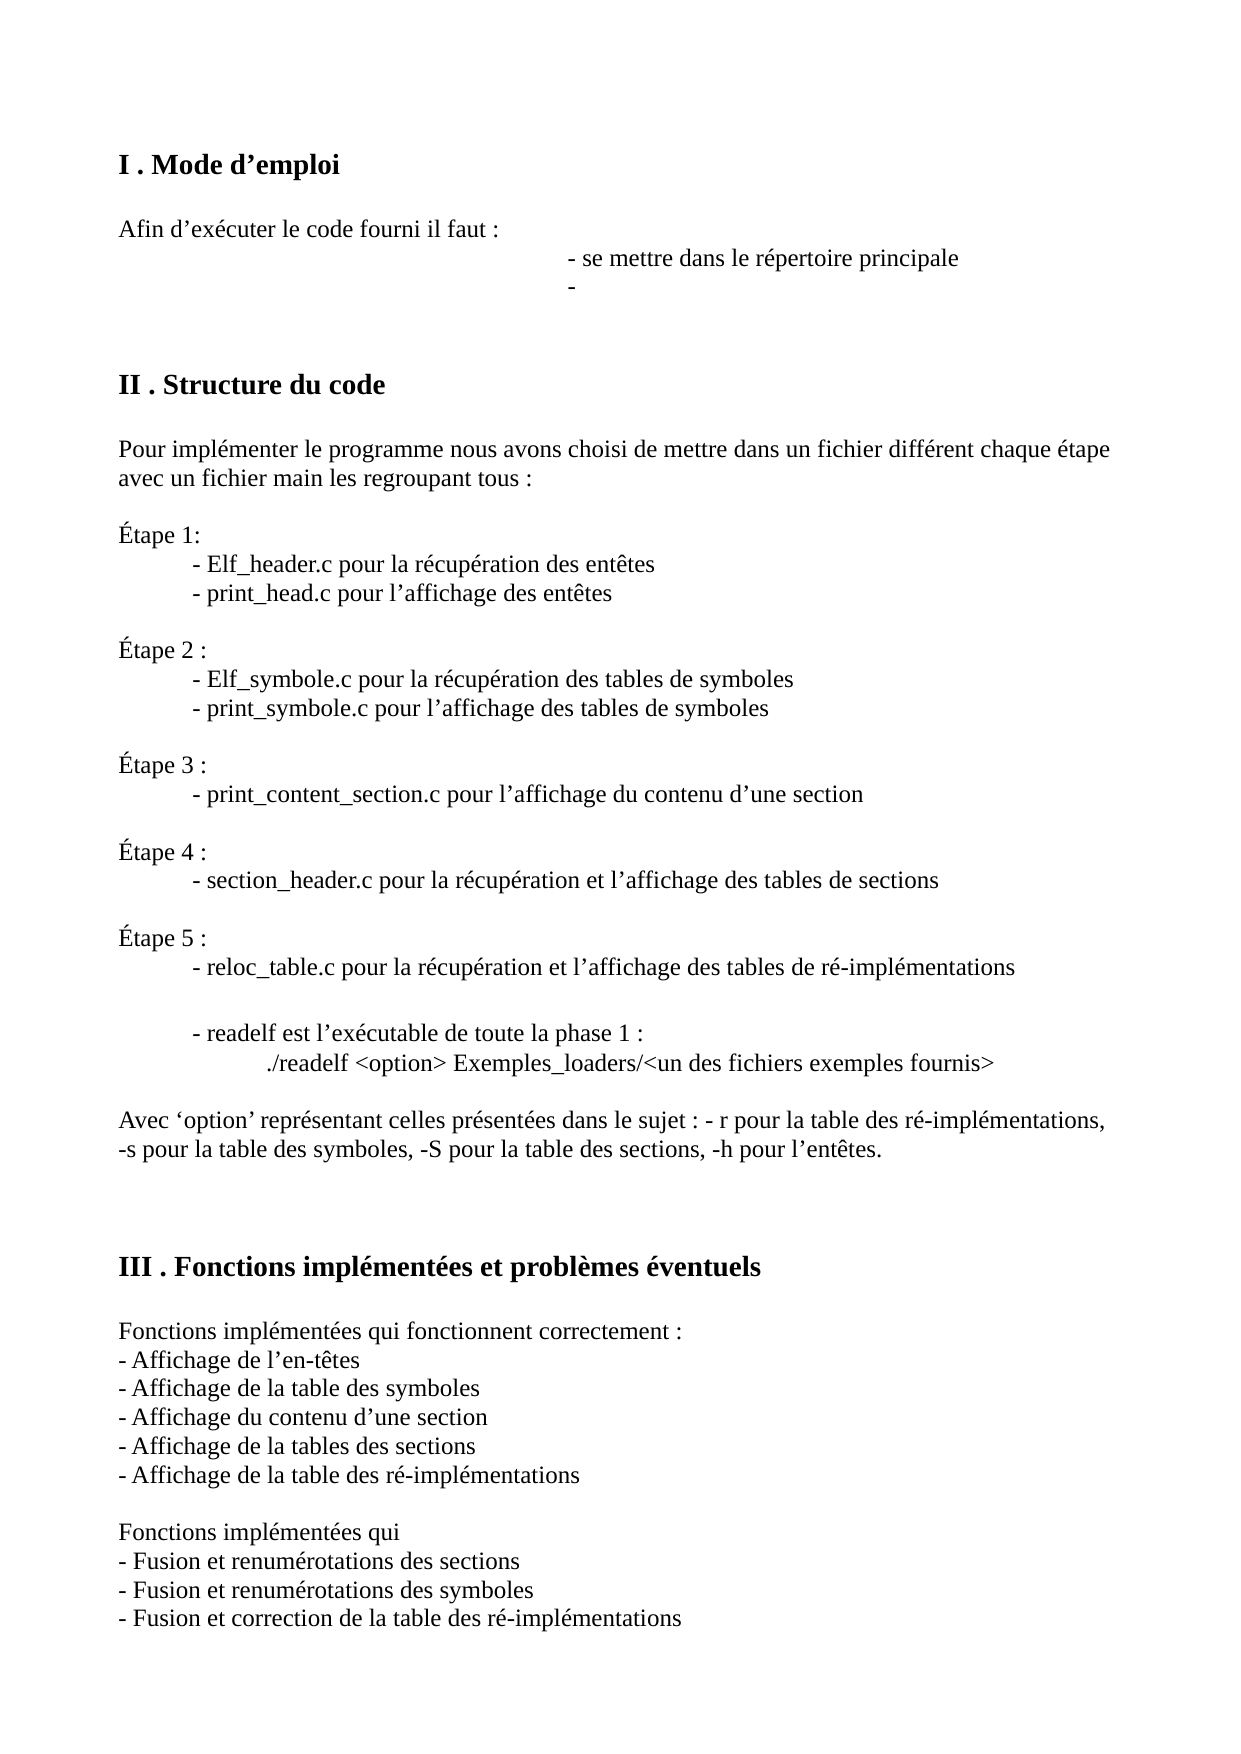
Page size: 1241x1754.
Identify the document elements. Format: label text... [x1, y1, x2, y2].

text Étape 4 : [118, 837, 1122, 866]
text Pour implémenter le programme nous avons choisi de mettre dans un fichier différent chaque étape avec un fichier main les regroupant tous : [118, 434, 1122, 492]
text - Affichage de la table des ré-implémentations [118, 1460, 1122, 1488]
text - [118, 271, 1122, 300]
text - print_symbole.c pour l’affichage des tables de symboles [118, 693, 1122, 722]
text - Affichage de la tables des sections [118, 1431, 1122, 1460]
text I . Mode d’emploi [118, 147, 1122, 180]
text - section_header.c pour la récupération et l’affichage des tables de sections [118, 866, 1122, 894]
text - Affichage de la table des symboles [118, 1373, 1122, 1402]
text - print_head.c pour l’affichage des entêtes [118, 578, 1122, 607]
text Étape 5 : [118, 923, 1122, 952]
text - Affichage du contenu d’une section [118, 1402, 1122, 1431]
text - Affichage de l’en-têtes [118, 1345, 1122, 1373]
text Avec ‘option’ représentant celles présentées dans le sujet : - r pour la table des ré-implémentations, [118, 1105, 1122, 1134]
text -s pour la table des symboles, -S pour la table des sections, -h pour l’entêtes. [118, 1134, 1122, 1163]
text - Elf_symbole.c pour la récupération des tables de symboles [118, 664, 1122, 693]
text - print_content_section.c pour l’affichage du contenu d’une section [118, 779, 1122, 808]
text - reloc_table.c pour la récupération et l’affichage des tables de ré-implémentations [118, 952, 1122, 981]
text II . Structure du code [118, 367, 1122, 401]
text Étape 3 : [118, 751, 1122, 779]
text - readelf est l’exécutable de toute la phase 1 : [118, 1014, 1122, 1048]
text ./readelf <option> Exemples_loaders/<un des fichiers exemples fournis> [118, 1048, 1122, 1076]
text - se mettre dans le répertoire principale [118, 243, 1122, 271]
text Fonctions implémentées qui [118, 1517, 1122, 1546]
text Étape 1: [118, 521, 1122, 549]
text Fonctions implémentées qui fonctionnent correctement : [118, 1316, 1122, 1345]
text - Fusion et renumérotations des symboles [118, 1575, 1122, 1603]
text - Fusion et correction de la table des ré-implémentations [118, 1603, 1122, 1632]
text - Fusion et renumérotations des sections [118, 1546, 1122, 1575]
text Afin d’exécuter le code fourni il faut : [118, 214, 1122, 243]
text - Elf_header.c pour la récupération des entêtes [118, 549, 1122, 578]
text Étape 2 : [118, 636, 1122, 664]
text III . Fonctions implémentées et problèmes éventuels [118, 1249, 1122, 1282]
